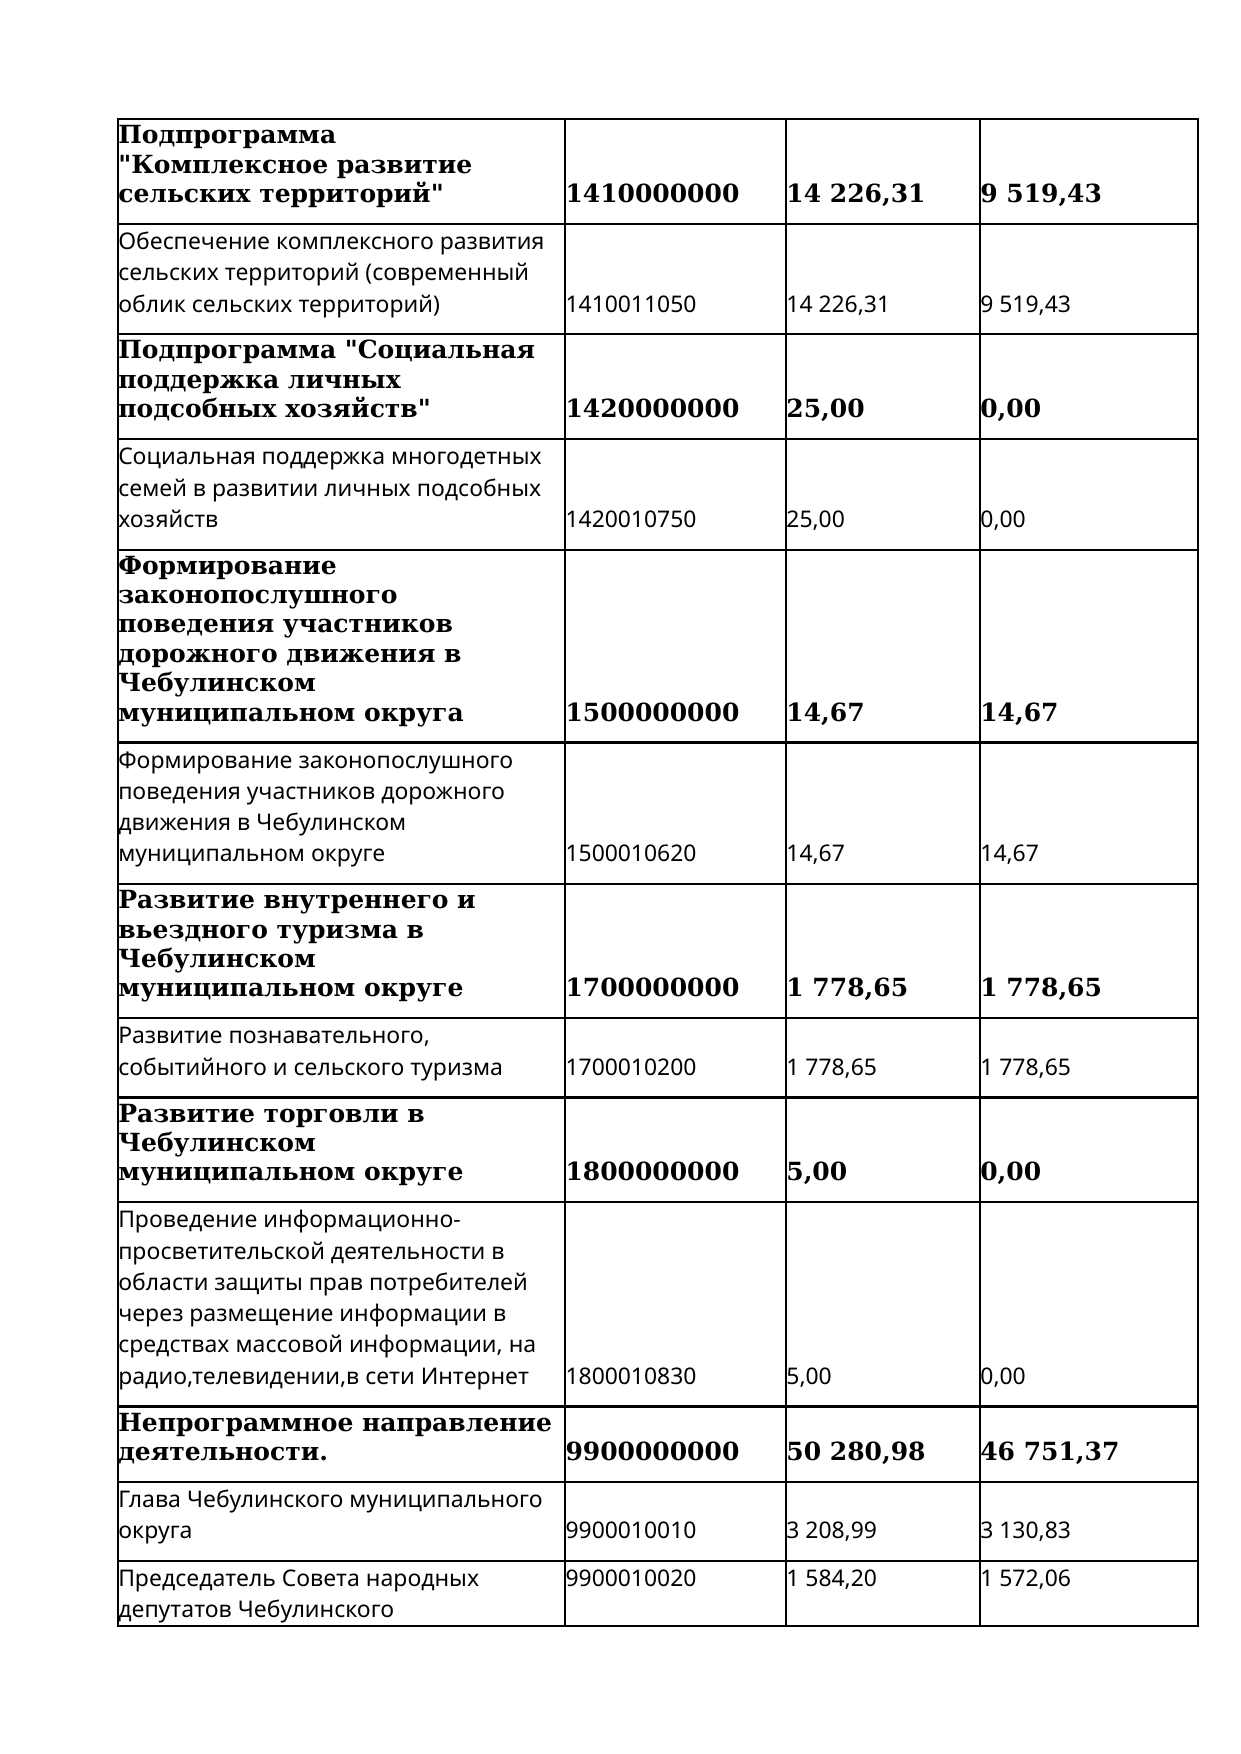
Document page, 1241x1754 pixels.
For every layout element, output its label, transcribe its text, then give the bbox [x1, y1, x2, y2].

table_cell 46 751,37 [981, 1408, 1197, 1481]
table_cell 1800000000 [566, 1099, 785, 1201]
table_cell Проведение информационно-просветительской деятельности в области защиты прав потребителей через размещение информации в средствах массовой информации, на радио,телевидении,в сети Интернет [119, 1203, 564, 1405]
table_cell Непрограммное направление деятельности. [119, 1408, 564, 1481]
table_cell 1800010830 [566, 1203, 785, 1405]
table_cell 1 778,65 [787, 1019, 979, 1096]
table_cell Формирование законопослушного поведения участников дорожного движения в Чебулинском муниципальном округа [119, 551, 564, 741]
table_cell 9 519,43 [981, 120, 1197, 223]
table_cell 9900010020 [566, 1562, 785, 1624]
table_cell 1500010620 [566, 744, 785, 883]
table_cell Глава Чебулинского муниципального округа [119, 1483, 564, 1560]
table_cell 0,00 [981, 1203, 1197, 1405]
table_cell 1 584,20 [787, 1562, 979, 1624]
table_cell 25,00 [787, 440, 979, 548]
table_cell 1 572,06 [981, 1562, 1197, 1624]
table_cell 5,00 [787, 1099, 979, 1201]
table_cell 1700000000 [566, 885, 785, 1017]
table_cell Развитие познавательного, событийного и сельского туризма [119, 1019, 564, 1096]
table_cell 14 226,31 [787, 225, 979, 333]
table_cell 9900000000 [566, 1408, 785, 1481]
table_cell Развитие торговли в Чебулинском муниципальном округе [119, 1099, 564, 1201]
table_cell 0,00 [981, 335, 1197, 438]
table_cell 1700010200 [566, 1019, 785, 1096]
table_cell Подпрограмма "Комплексное развитие сельских территорий" [119, 120, 564, 223]
table_cell Председатель Совета народных депутатов Чебулинского [119, 1562, 564, 1624]
table_cell 1 778,65 [981, 1019, 1197, 1096]
table_cell 14,67 [787, 744, 979, 883]
table_cell 0,00 [981, 440, 1197, 548]
table_cell 1500000000 [566, 551, 785, 741]
table_cell 1420000000 [566, 335, 785, 438]
table_cell Подпрограмма "Социальная поддержка личных подсобных хозяйств" [119, 335, 564, 438]
table_cell 14,67 [981, 744, 1197, 883]
table_cell 3 130,83 [981, 1483, 1197, 1560]
table_cell 14,67 [787, 551, 979, 741]
table_cell Социальная поддержка многодетных семей в развитии личных подсобных хозяйств [119, 440, 564, 548]
table_cell 9 519,43 [981, 225, 1197, 333]
table_cell 5,00 [787, 1203, 979, 1405]
table_cell 1420010750 [566, 440, 785, 548]
table_cell 3 208,99 [787, 1483, 979, 1560]
table_cell 1410000000 [566, 120, 785, 223]
table_cell 14 226,31 [787, 120, 979, 223]
table_cell 14,67 [981, 551, 1197, 741]
table_cell 50 280,98 [787, 1408, 979, 1481]
table_cell Развитие внутреннего и вьездного туризма в Чебулинском муниципальном округе [119, 885, 564, 1017]
table_cell Формирование законопослушного поведения участников дорожного движения в Чебулинском муниципальном округе [119, 744, 564, 883]
table_cell 1 778,65 [787, 885, 979, 1017]
table_cell 1 778,65 [981, 885, 1197, 1017]
table_cell Обеспечение комплексного развития сельских территорий (современный облик сельских территорий) [119, 225, 564, 333]
table_cell 9900010010 [566, 1483, 785, 1560]
table_cell 1410011050 [566, 225, 785, 333]
table_cell 0,00 [981, 1099, 1197, 1201]
table_cell 25,00 [787, 335, 979, 438]
